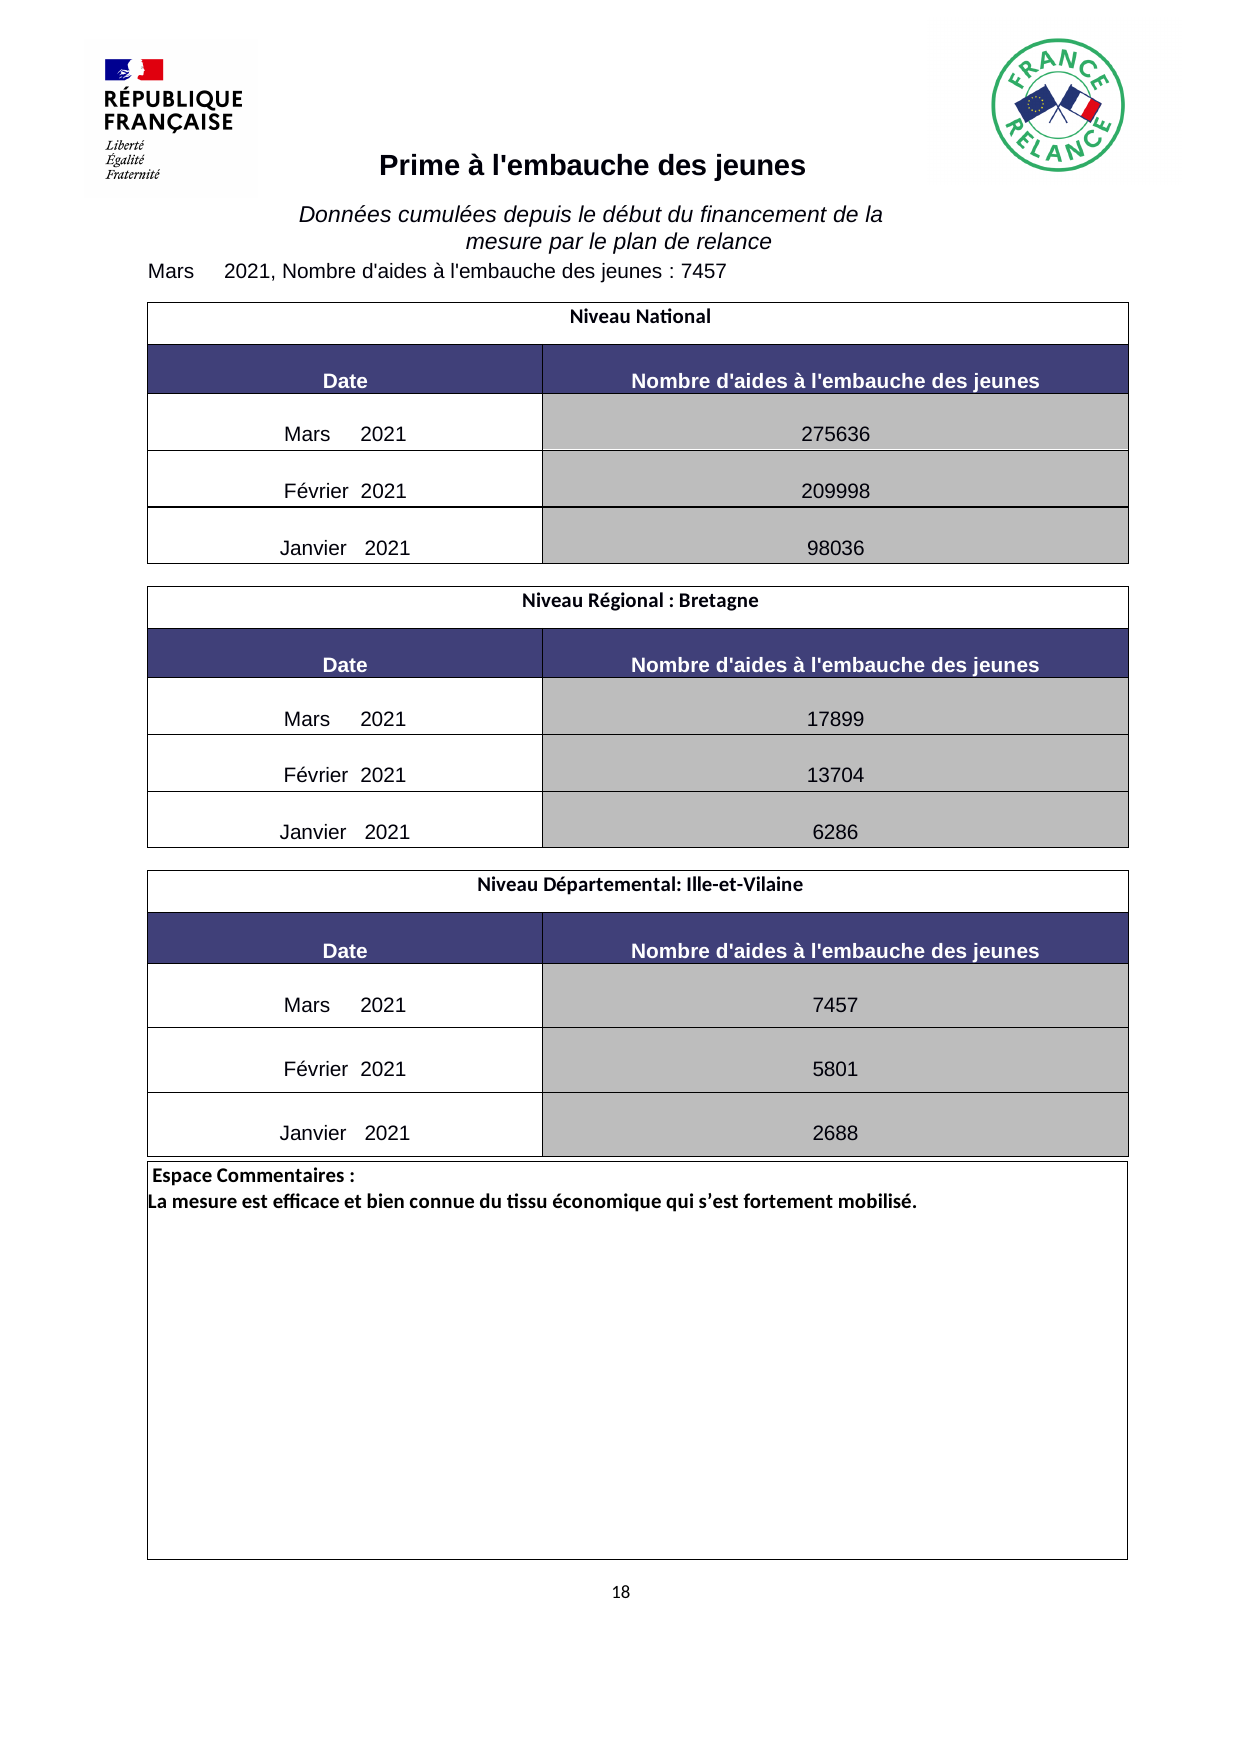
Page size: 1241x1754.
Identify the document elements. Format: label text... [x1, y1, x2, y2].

table_cell Janvier 2021 [148, 792, 542, 847]
text Données cumulées depuis le début du financement de la mesure par le plan de relance [148, 200, 1093, 254]
table_cell 13704 [543, 735, 1128, 791]
text La mesure est efficace et bien connue du tissu économique qui s’est fortement mobilisé. [148, 1187, 1127, 1213]
table_cell Janvier 2021 [148, 1093, 542, 1156]
table_header Niveau Régional : Bretagne [148, 587, 1128, 628]
text Mars 2021, Nombre d'aides à l'embauche des jeunes : 7457 [148, 259, 1093, 283]
table_cell Janvier 2021 [148, 508, 542, 563]
table_cell 17899 [543, 678, 1128, 734]
text 18 [0, 1580, 1238, 1603]
text Espace Commentaires : [148, 1162, 1127, 1187]
table_cell 7457 [543, 964, 1128, 1027]
table_header Niveau Départemental: Ille-et-Vilaine [148, 871, 1128, 912]
table_cell Nombre d'aides à l'embauche des jeunes [543, 629, 1128, 677]
table_cell 6286 [543, 792, 1128, 847]
table_cell 209998 [543, 451, 1128, 506]
table_cell 98036 [543, 508, 1128, 563]
table_cell Février 2021 [148, 735, 542, 791]
table_cell 2688 [543, 1093, 1128, 1156]
text Prime à l'embauche des jeunes [263, 148, 926, 181]
table_cell Date [148, 913, 542, 963]
table_cell Mars 2021 [148, 964, 542, 1027]
table_cell Février 2021 [148, 1028, 542, 1092]
table_cell 275636 [543, 394, 1128, 449]
table_cell Février 2021 [148, 451, 542, 506]
table_cell Mars 2021 [148, 394, 542, 449]
picture [926, 17, 1189, 185]
table_cell Date [148, 629, 542, 677]
table_cell Mars 2021 [148, 678, 542, 734]
table_cell Nombre d'aides à l'embauche des jeunes [543, 345, 1128, 393]
table_cell 5801 [543, 1028, 1128, 1092]
table_cell Nombre d'aides à l'embauche des jeunes [543, 913, 1128, 963]
table_header Niveau National [148, 303, 1128, 344]
table_cell Date [148, 345, 542, 393]
picture [84, 39, 263, 200]
